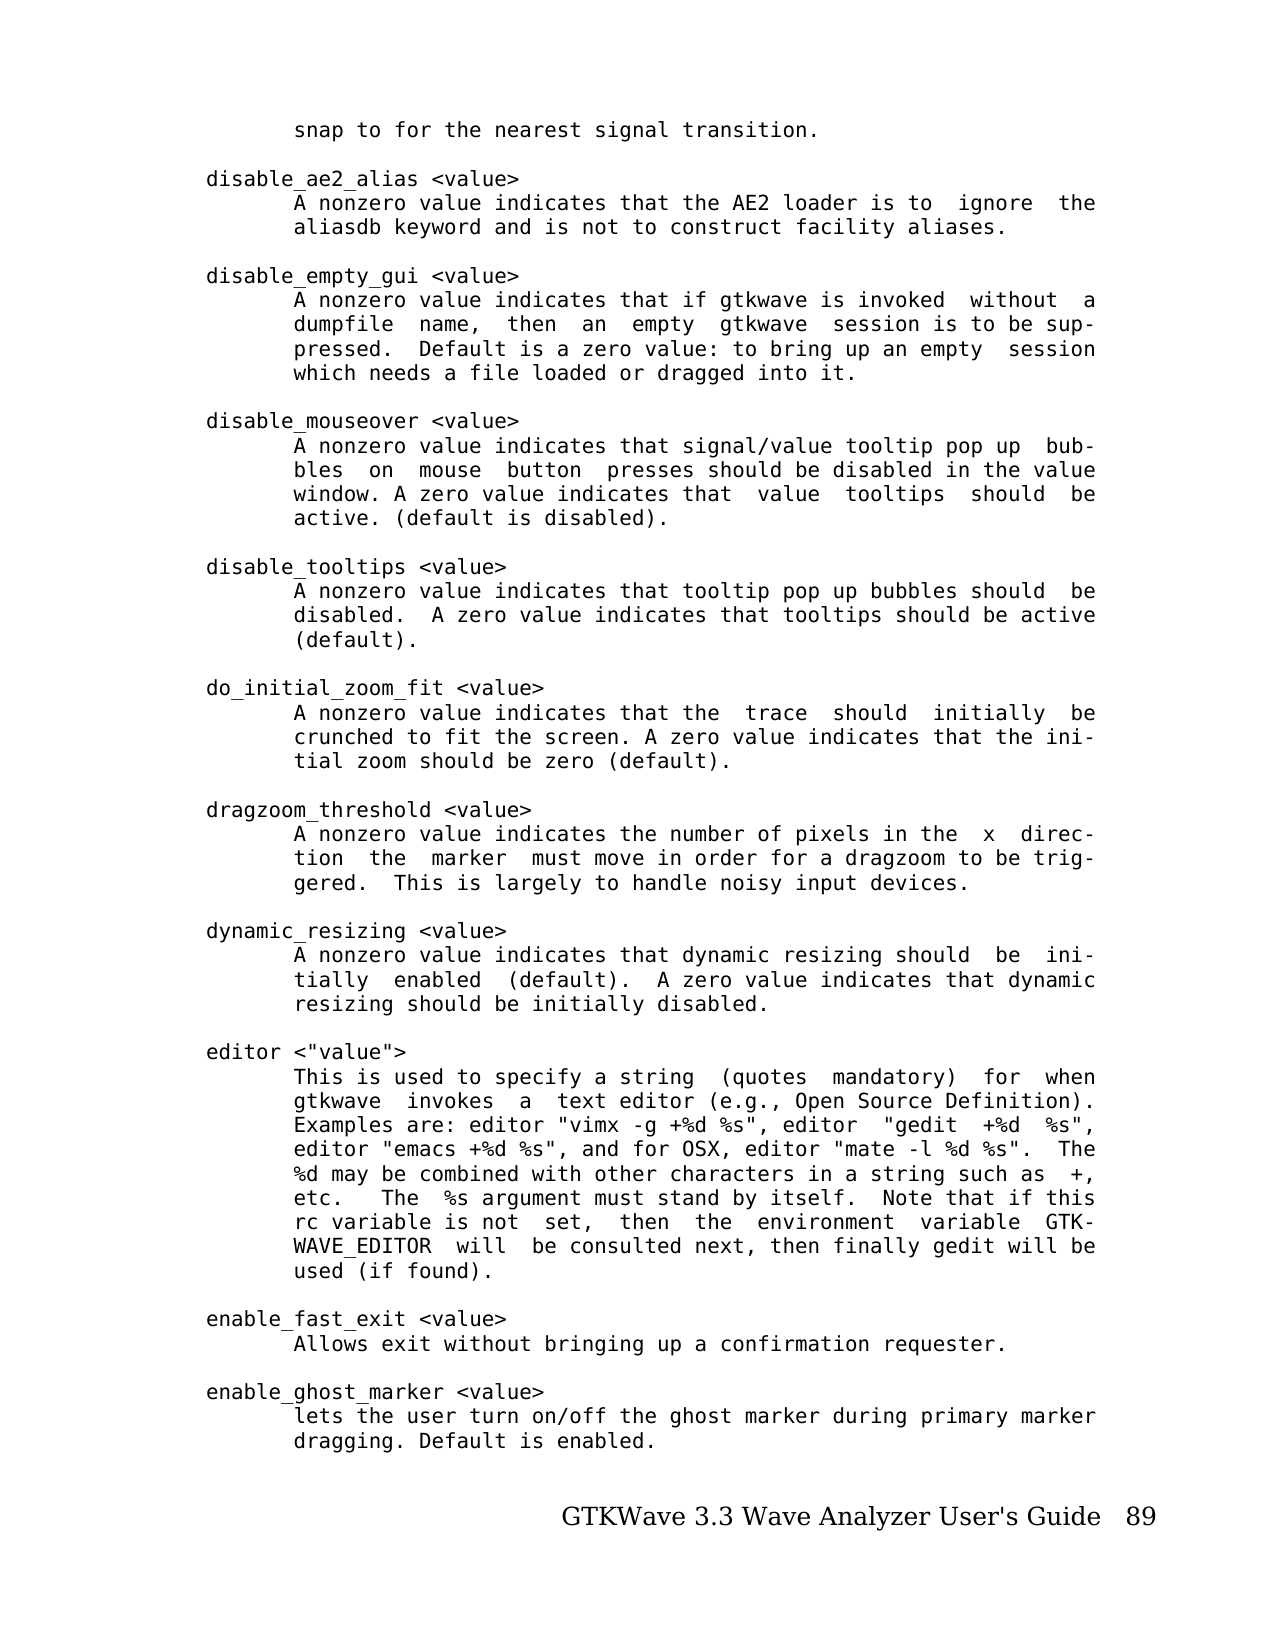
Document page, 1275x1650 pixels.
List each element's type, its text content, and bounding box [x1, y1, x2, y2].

text bles on mouse button presses should be disabled in the value [118, 458, 1157, 482]
text dragging. Default is enabled. [118, 1429, 1157, 1453]
text which needs a file loaded or dragged into it. [118, 361, 1157, 385]
text disable_mouseover <value> [118, 409, 1157, 434]
text crunched to fit the screen. A zero value indicates that the ini- [118, 725, 1157, 749]
text This is used to specify a string (quotes mandatory) for when [118, 1065, 1157, 1089]
text A nonzero value indicates that the trace should initially be [118, 701, 1157, 725]
text disable_tooltips <value> [118, 555, 1157, 579]
text gered. This is largely to handle noisy input devices. [118, 871, 1157, 895]
text disabled. A zero value indicates that tooltips should be active [118, 603, 1157, 628]
text pressed. Default is a zero value: to bring up an empty session [118, 337, 1157, 361]
text used (if found). [118, 1259, 1157, 1283]
text lets the user turn on/off the ghost marker during primary marker [118, 1404, 1157, 1429]
text window. A zero value indicates that value tooltips should be [118, 482, 1157, 506]
text Examples are: editor "vimx -g +%d %s", editor "gedit +%d %s", [118, 1113, 1157, 1137]
text active. (default is disabled). [118, 506, 1157, 531]
text resizing should be initially disabled. [118, 992, 1157, 1016]
text A nonzero value indicates that if gtkwave is invoked without a [118, 288, 1157, 312]
text A nonzero value indicates the number of pixels in the x direc- [118, 822, 1157, 846]
text gtkwave invokes a text editor (e.g., Open Source Definition). [118, 1089, 1157, 1113]
text enable_fast_exit <value> [118, 1307, 1157, 1332]
text editor "emacs +%d %s", and for OSX, editor "mate -l %d %s". The [118, 1137, 1157, 1162]
text %d may be combined with other characters in a string such as +, [118, 1162, 1157, 1186]
text (default). [118, 628, 1157, 652]
text dynamic_resizing <value> [118, 919, 1157, 943]
text tion the marker must move in order for a dragzoom to be trig- [118, 846, 1157, 871]
text dumpfile name, then an empty gtkwave session is to be sup- [118, 312, 1157, 337]
text A nonzero value indicates that dynamic resizing should be ini- [118, 943, 1157, 968]
text editor <"value"> [118, 1040, 1157, 1065]
text snap to for the nearest signal transition. [118, 118, 1157, 142]
text A nonzero value indicates that tooltip pop up bubbles should be [118, 579, 1157, 603]
text tially enabled (default). A zero value indicates that dynamic [118, 968, 1157, 992]
text dragzoom_threshold <value> [118, 798, 1157, 822]
text rc variable is not set, then the environment variable GTK- [118, 1210, 1157, 1234]
text A nonzero value indicates that signal/value tooltip pop up bub- [118, 434, 1157, 458]
text aliasdb keyword and is not to construct facility aliases. [118, 215, 1157, 239]
text do_initial_zoom_fit <value> [118, 676, 1157, 701]
text WAVE_EDITOR will be consulted next, then finally gedit will be [118, 1234, 1157, 1259]
text Allows exit without bringing up a confirmation requester. [118, 1332, 1157, 1356]
text A nonzero value indicates that the AE2 loader is to ignore the [118, 191, 1157, 215]
text tial zoom should be zero (default). [118, 749, 1157, 773]
text disable_ae2_alias <value> [118, 167, 1157, 191]
text enable_ghost_marker <value> [118, 1380, 1157, 1404]
text disable_empty_gui <value> [118, 264, 1157, 288]
text etc. The %s argument must stand by itself. Note that if this [118, 1186, 1157, 1210]
